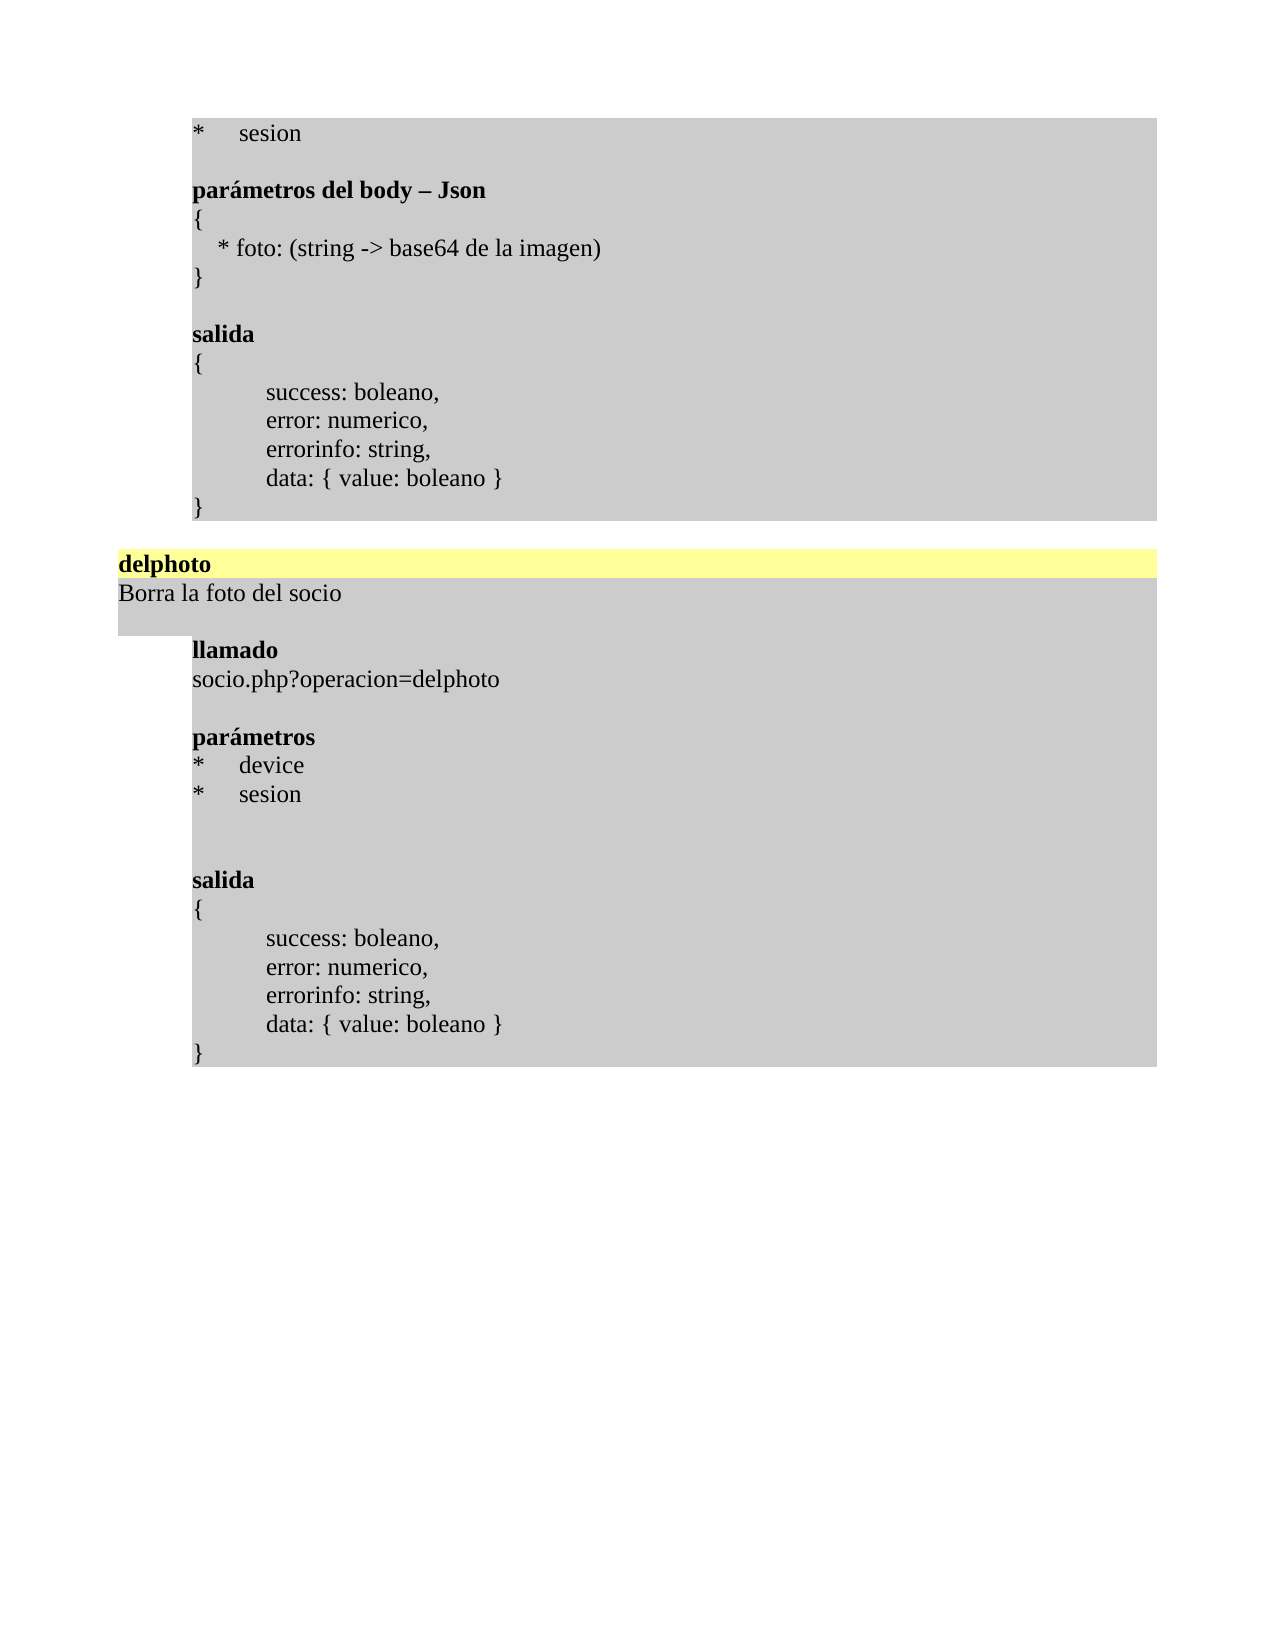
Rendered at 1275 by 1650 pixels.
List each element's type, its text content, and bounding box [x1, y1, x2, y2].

text * sesion [192, 118, 1157, 147]
text socio.php?operacion=delphoto [192, 664, 1157, 693]
text * foto: (string -> base64 de la imagen) } [192, 233, 1157, 291]
text error: numerico, [192, 406, 1157, 434]
text * sesion [192, 779, 1157, 808]
text * device [192, 751, 1157, 779]
text } [192, 492, 1157, 521]
text { [192, 348, 1157, 377]
text parámetros [192, 722, 1157, 751]
text delphoto [118, 549, 1157, 578]
text parámetros del body – Json [192, 176, 1157, 204]
text llamado [192, 636, 1157, 664]
text Borra la foto del socio [118, 578, 1157, 607]
text { [192, 204, 1157, 233]
text errorinfo: string, [192, 434, 1157, 463]
text data: { value: boleano } [192, 463, 1157, 492]
text errorinfo: string, [192, 981, 1157, 1009]
text success: boleano, [192, 923, 1157, 952]
text } [192, 1038, 1157, 1067]
text data: { value: boleano } [192, 1009, 1157, 1038]
text salida [192, 866, 1157, 894]
text salida [192, 319, 1157, 348]
text error: numerico, [192, 952, 1157, 981]
text success: boleano, [192, 377, 1157, 406]
text { [192, 894, 1157, 923]
